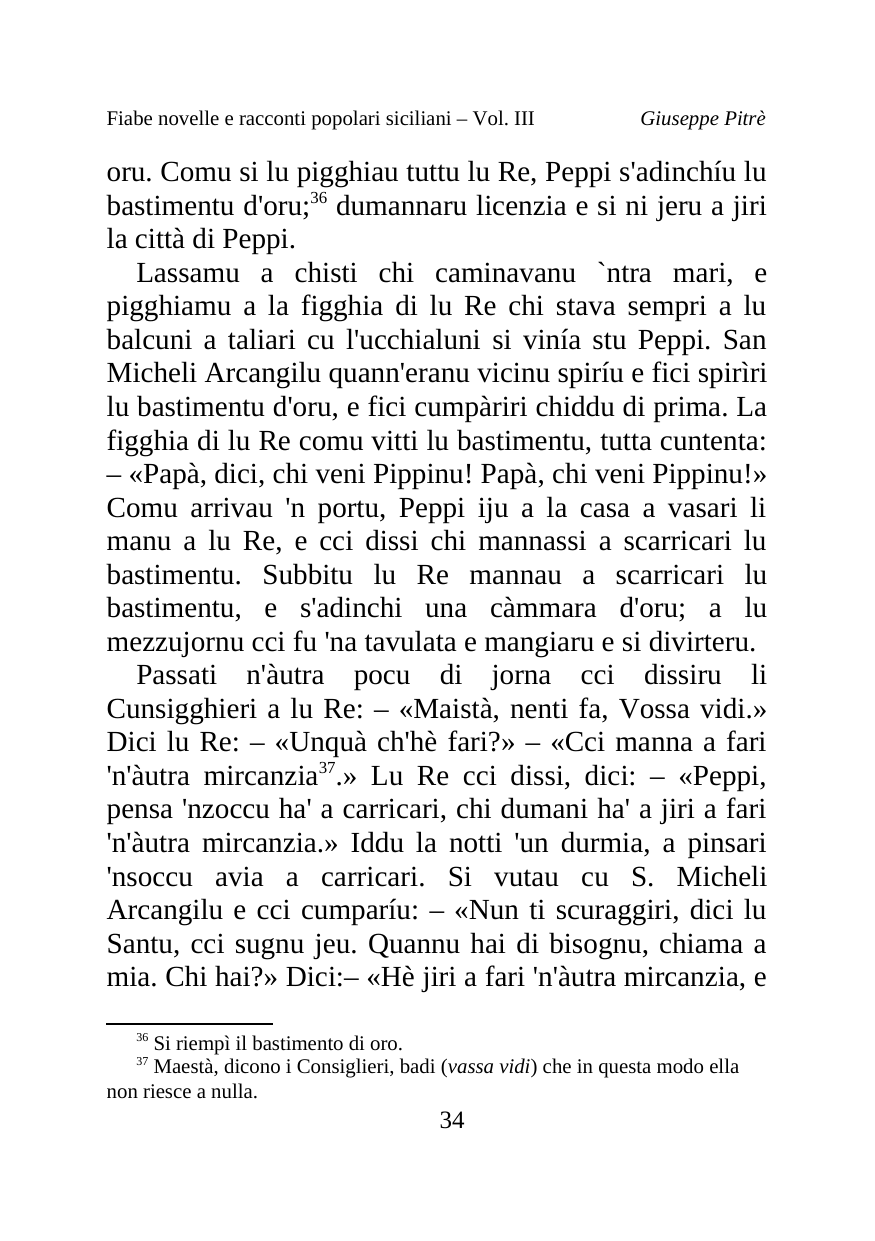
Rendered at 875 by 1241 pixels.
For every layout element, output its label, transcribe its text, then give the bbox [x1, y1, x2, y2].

text Maestà, dicono i Consiglieri, badi (vassa vidi) che in questa modo ella non riesce a nulla. [106, 1054, 768, 1103]
text Passati n'àutra pocu di jorna cci dissiru li Cunsigghieri a lu Re: – «Maistà, nenti fa, Vossa vidi.» Dici lu Re: – «Unquà ch'hè fari?» – «Cci manna a fari 'n'àutra mircanzia.» Lu Re cci dissi, dici: – «Peppi, pensa 'nzoccu ha' a carricari, chi dumani ha' a jiri a fari 'n'àutra mircanzia.» Iddu la notti 'un durmia, a pinsari 'nsoccu avia a carricari. Si vutau cu S. Micheli Arcangilu e cci cumparíu: – «Nun ti scuraggiri, dici lu Santu, cci sugnu jeu. Quannu hai di bisognu, chiama a mia. Chi hai?» Dici:– «Hè jiri a fari 'n'àutra mircanzia, e [106, 657, 768, 993]
text oru. Comu si lu pigghiau tuttu lu Re, Peppi s'adinchíu lu bastimentu d'oru; dumannaru licenzia e si ni jeru a jiri la città di Peppi. [106, 154, 768, 255]
text Si riempì il bastimento di oro. [106, 1030, 768, 1054]
text Lassamu a chisti chi caminavanu `ntra mari, e pigghiamu a la figghia di lu Re chi stava sempri a lu balcuni a taliari cu l'ucchialuni si vinía stu Peppi. San Micheli Arcangilu quann'eranu vicinu spiríu e fici spirìri lu bastimentu d'oru, e fici cumpàriri chiddu di prima. La figghia di lu Re comu vitti lu bastimentu, tutta cuntenta: – «Papà, dici, chi veni Pippinu! Papà, chi veni Pippinu!» Comu arrivau 'n portu, Peppi iju a la casa a vasari li manu a lu Re, e cci dissi chi mannassi a scarricari lu bastimentu. Subbitu lu Re mannau a scarricari lu bastimentu, e s'adinchi una càmmara d'oru; a lu mezzujornu cci fu 'na tavulata e mangiaru e si divirteru. [106, 255, 768, 657]
